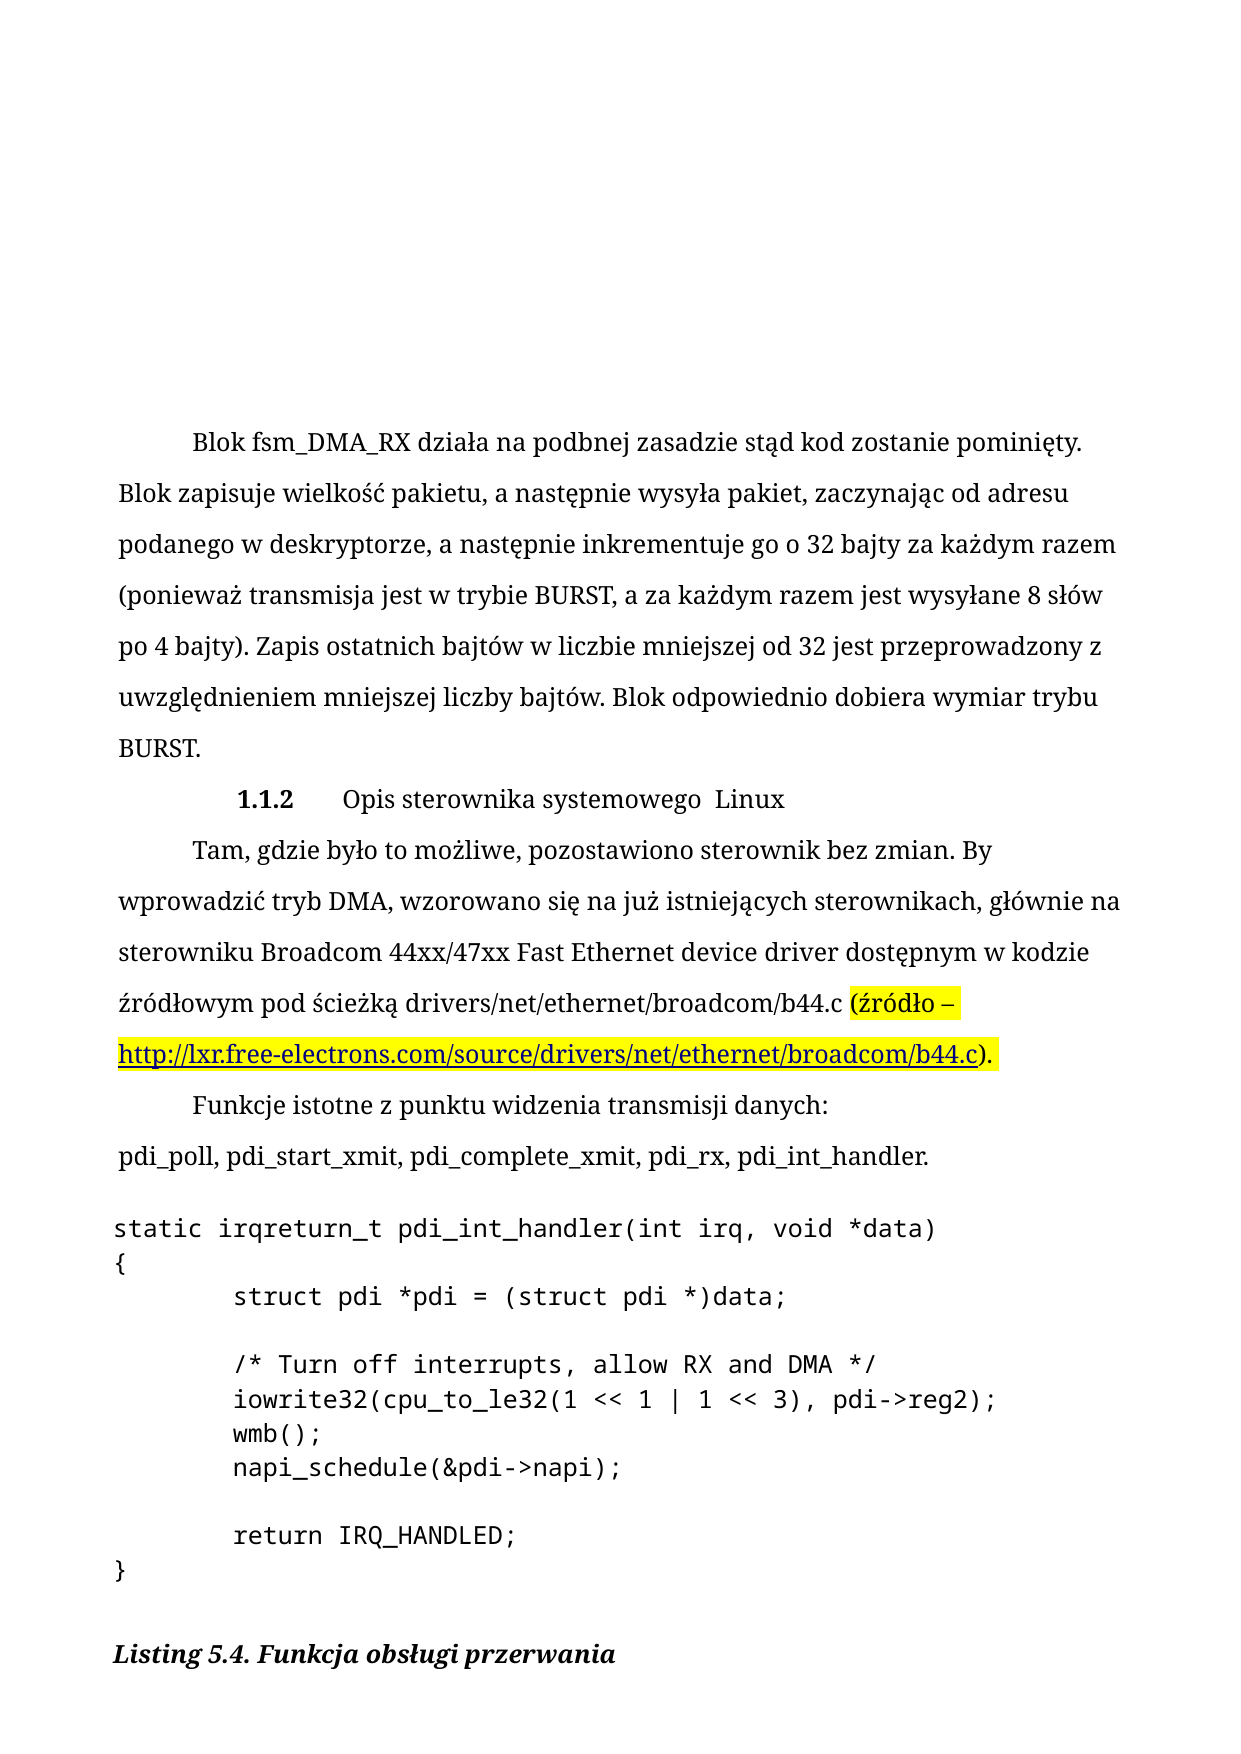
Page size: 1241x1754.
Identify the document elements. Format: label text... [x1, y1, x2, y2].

text Tam, gdzie było to możliwe, pozostawiono sterownik bez zmian. By wprowadzić tryb DMA, wzorowano się na już istniejących sterownikach, głównie na sterowniku Broadcom 44xx/47xx Fast Ethernet device driver dostępnym w kodzie źródłowym pod ścieżką drivers/net/ethernet/broadcom/b44.c (źródło – http://lxr.free-electrons.com/source/drivers/net/ethernet/broadcom/b44.c). Funkcje istotne z punktu widzenia transmisji danych: [118, 833, 1122, 1122]
text pdi_poll, pdi_start_xmit, pdi_complete_xmit, pdi_rx, pdi_int_handler. [118, 1139, 1122, 1173]
list Opis sterownika systemowego Linux [231, 782, 1122, 816]
text Blok fsm_DMA_RX działa na podbnej zasadzie stąd kod zostanie pominięty. Blok zapisuje wielkość pakietu, a następnie wysyła pakiet, zaczynając od adresu podanego w deskryptorze, a następnie inkrementuje go o 32 bajty za każdym razem (ponieważ transmisja jest w trybie BURST, a za każdym razem jest wysyłane 8 słów po 4 bajty). Zapis ostatnich bajtów w liczbie mniejszej od 32 jest przeprowadzony z uwzględnieniem mniejszej liczby bajtów. Blok odpowiednio dobiera wymiar trybu BURST. [118, 424, 1122, 765]
text Listing 5.4. Funkcja obsługi przerwania [113, 1223, 1053, 1671]
